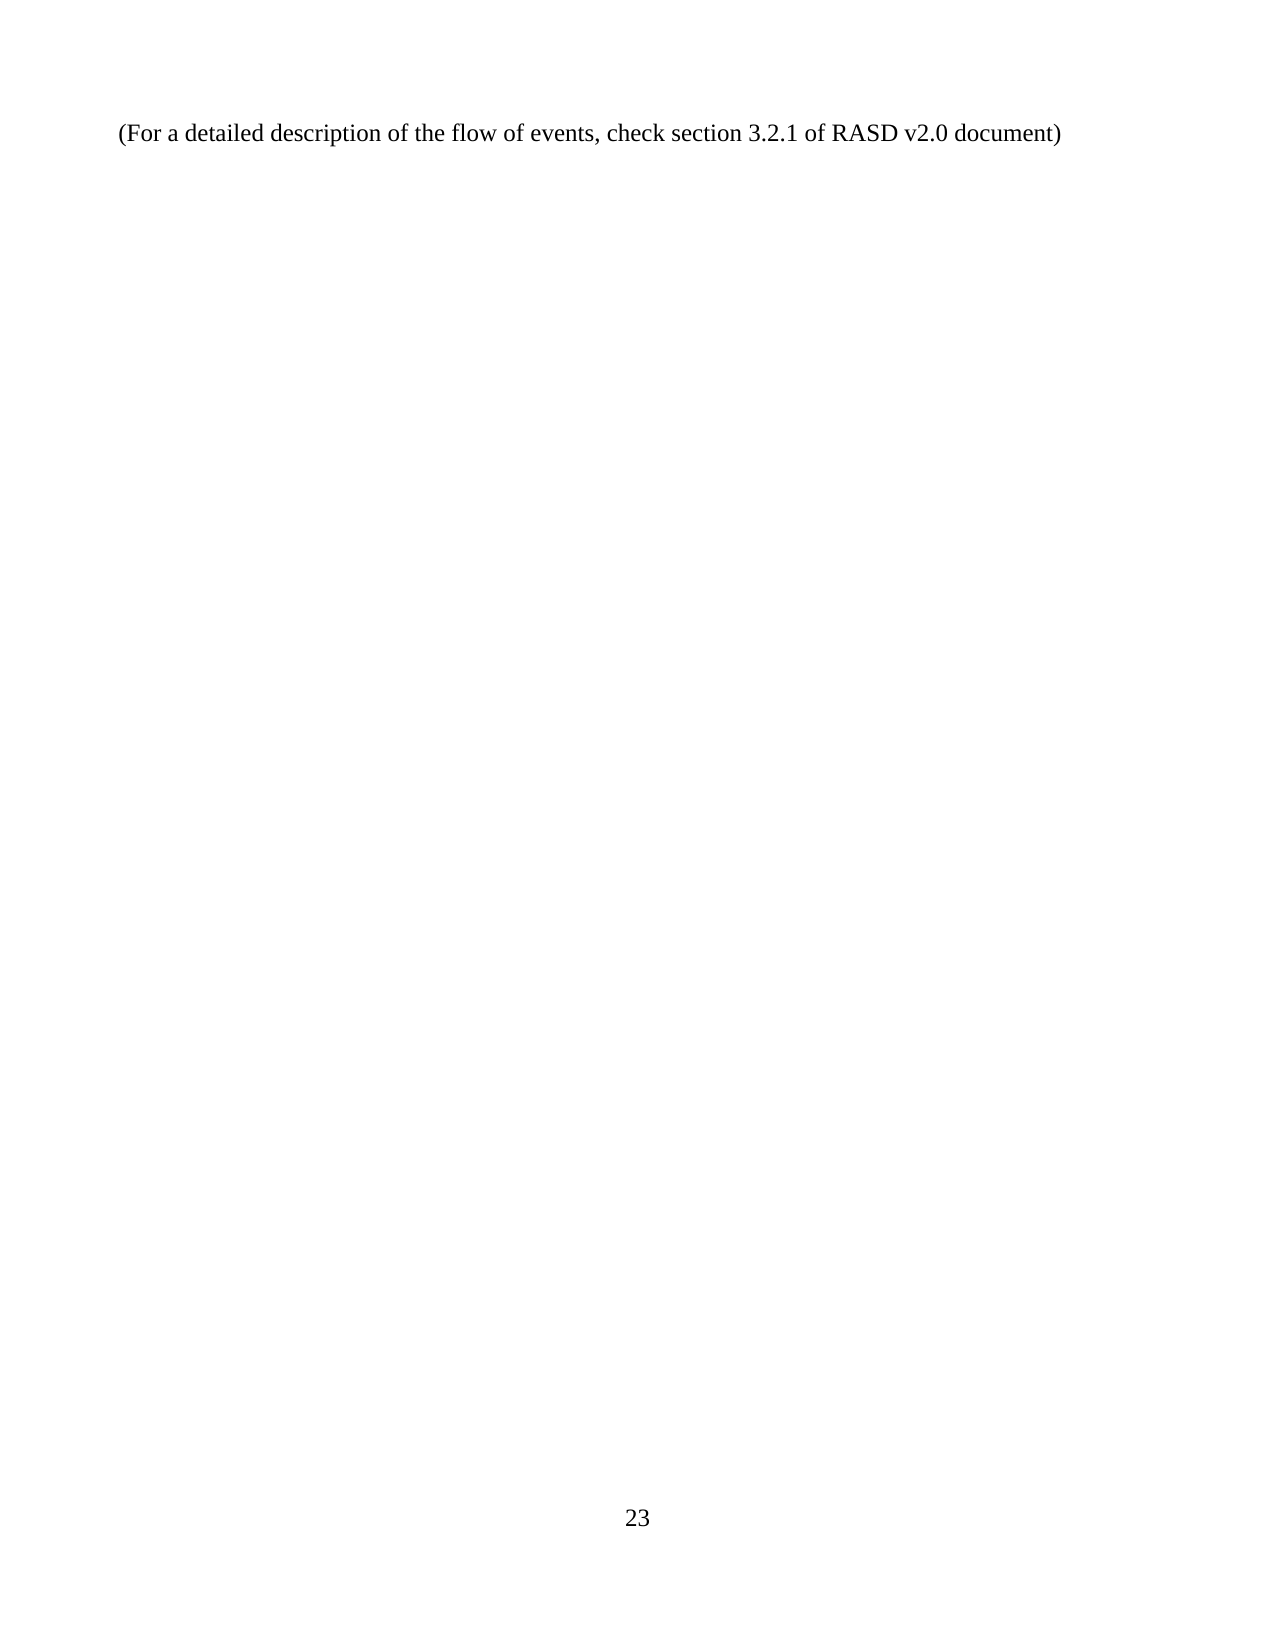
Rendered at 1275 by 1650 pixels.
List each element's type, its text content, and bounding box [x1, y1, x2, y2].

text (For a detailed description of the flow of events, check section 3.2.1 of RASD v2.0 document) [118, 118, 1157, 147]
